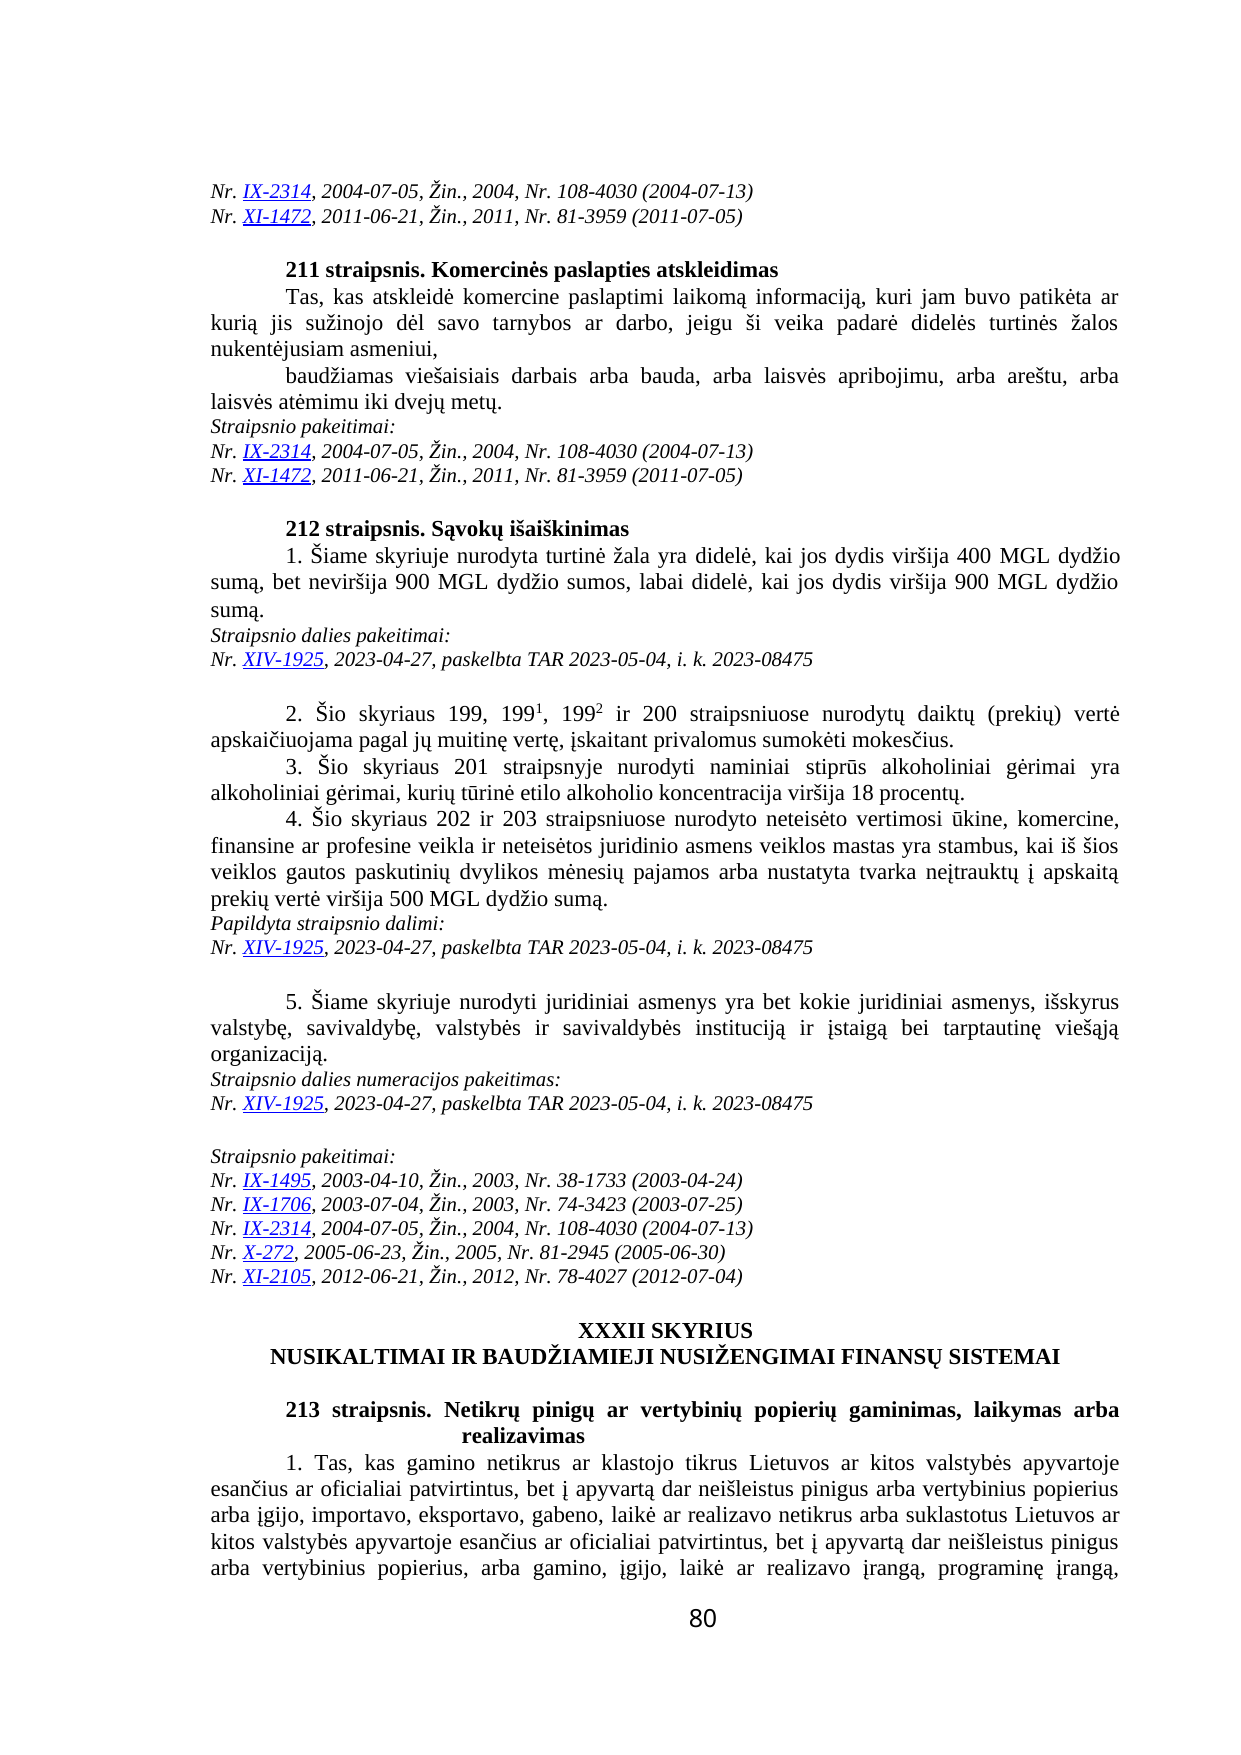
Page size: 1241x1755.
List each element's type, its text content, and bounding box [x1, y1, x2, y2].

text Nr. IX-2314, 2004-07-05, Žin., 2004, Nr. 108-4030 (2004-07-13) [210, 438, 1120, 463]
text Straipsnio dalies numeracijos pakeitimas: [210, 1067, 1120, 1091]
text Nr. IX-1495, 2003-04-10, Žin., 2003, Nr. 38-1733 (2003-04-24) [210, 1168, 1120, 1192]
text Nr. XI-2105, 2012-06-21, Žin., 2012, Nr. 78-4027 (2012-07-04) [210, 1264, 1120, 1288]
text 4. Šio skyriaus 202 ir 203 straipsniuose nurodyto neteisėto vertimosi ūkine, komercine, finansine ar profesine veikla ir neteisėtos juridinio asmens veiklos mastas yra stambus, kai iš šios veiklos gautos paskutinių dvylikos mėnesių pajamos arba nustatyta tvarka neįtrauktų į apskaitą prekių vertė viršija 500 MGL dydžio sumą. [210, 806, 1120, 911]
text Nr. XI-1472, 2011-06-21, Žin., 2011, Nr. 81-3959 (2011-07-05) [210, 463, 1120, 487]
text Nr. XI-1472, 2011-06-21, Žin., 2011, Nr. 81-3959 (2011-07-05) [210, 203, 1120, 228]
text 212 straipsnis. Sąvokų išaiškinimas [210, 515, 1120, 542]
text Nr. XIV-1925, 2023-04-27, paskelbta TAR 2023-05-04, i. k. 2023-08475 [210, 1091, 1120, 1115]
text 1. Tas, kas gamino netikrus ar klastojo tikrus Lietuvos ar kitos valstybės apyvartoje esančius ar oficialiai patvirtintus, bet į apyvartą dar neišleistus pinigus arba vertybinius popierius arba įgijo, importavo, eksportavo, gabeno, laikė ar realizavo netikrus arba suklastotus Lietuvos ar kitos valstybės apyvartoje esančius ar oficialiai patvirtintus, bet į apyvartą dar neišleistus pinigus arba vertybinius popierius, arba gamino, įgijo, laikė ar realizavo įrangą, programinę įrangą, [210, 1449, 1120, 1580]
text 2. Šio skyriaus 199, 1991, 1992 ir 200 straipsniuose nurodytų daiktų (prekių) vertė apskaičiuojama pagal jų muitinę vertę, įskaitant privalomus sumokėti mokesčius. [210, 700, 1120, 753]
text Papildyta straipsnio dalimi: [210, 911, 1120, 935]
text Nr. IX-2314, 2004-07-05, Žin., 2004, Nr. 108-4030 (2004-07-13) [210, 179, 1120, 203]
text NUSIKALTIMAI IR BAUDŽIAMIEJI NUSIŽENGIMAI FINANSŲ SISTEMAI [210, 1343, 1120, 1369]
text 5. Šiame skyriuje nurodyti juridiniai asmenys yra bet kokie juridiniai asmenys, išskyrus valstybę, savivaldybę, valstybės ir savivaldybės instituciją ir įstaigą bei tarptautinę viešąją organizaciją. [210, 988, 1120, 1067]
text Nr. IX-2314, 2004-07-05, Žin., 2004, Nr. 108-4030 (2004-07-13) [210, 1216, 1120, 1240]
text Nr. IX-1706, 2003-07-04, Žin., 2003, Nr. 74-3423 (2003-07-25) [210, 1192, 1120, 1216]
text 211 straipsnis. Komercinės paslapties atskleidimas [210, 256, 1120, 283]
text Straipsnio pakeitimai: [210, 1144, 1120, 1168]
text XXXII SKYRIUS [210, 1317, 1120, 1343]
text Nr. XIV-1925, 2023-04-27, paskelbta TAR 2023-05-04, i. k. 2023-08475 [210, 647, 1120, 671]
text Nr. XIV-1925, 2023-04-27, paskelbta TAR 2023-05-04, i. k. 2023-08475 [210, 935, 1120, 959]
text 213 straipsnis. Netikrų pinigų ar vertybinių popierių gaminimas, laikymas arba realizavimas [285, 1396, 1120, 1449]
text 1. Šiame skyriuje nurodyta turtinė žala yra didelė, kai jos dydis viršija 400 MGL dydžio sumą, bet neviršija 900 MGL dydžio sumos, labai didelė, kai jos dydis viršija 900 MGL dydžio sumą. [210, 542, 1120, 623]
text Straipsnio pakeitimai: [210, 414, 1120, 438]
text Tas, kas atskleidė komercine paslaptimi laikomą informaciją, kuri jam buvo patikėta ar kurią jis sužinojo dėl savo tarnybos ar darbo, jeigu ši veika padarė didelės turtinės žalos nukentėjusiam asmeniui, [210, 283, 1120, 362]
text Straipsnio dalies pakeitimai: [210, 623, 1120, 647]
text Nr. X-272, 2005-06-23, Žin., 2005, Nr. 81-2945 (2005-06-30) [210, 1240, 1120, 1264]
text 3. Šio skyriaus 201 straipsnyje nurodyti naminiai stiprūs alkoholiniai gėrimai yra alkoholiniai gėrimai, kurių tūrinė etilo alkoholio koncentracija viršija 18 procentų. [210, 753, 1120, 806]
text baudžiamas viešaisiais darbais arba bauda, arba laisvės apribojimu, arba areštu, arba laisvės atėmimu iki dvejų metų. [210, 362, 1120, 414]
